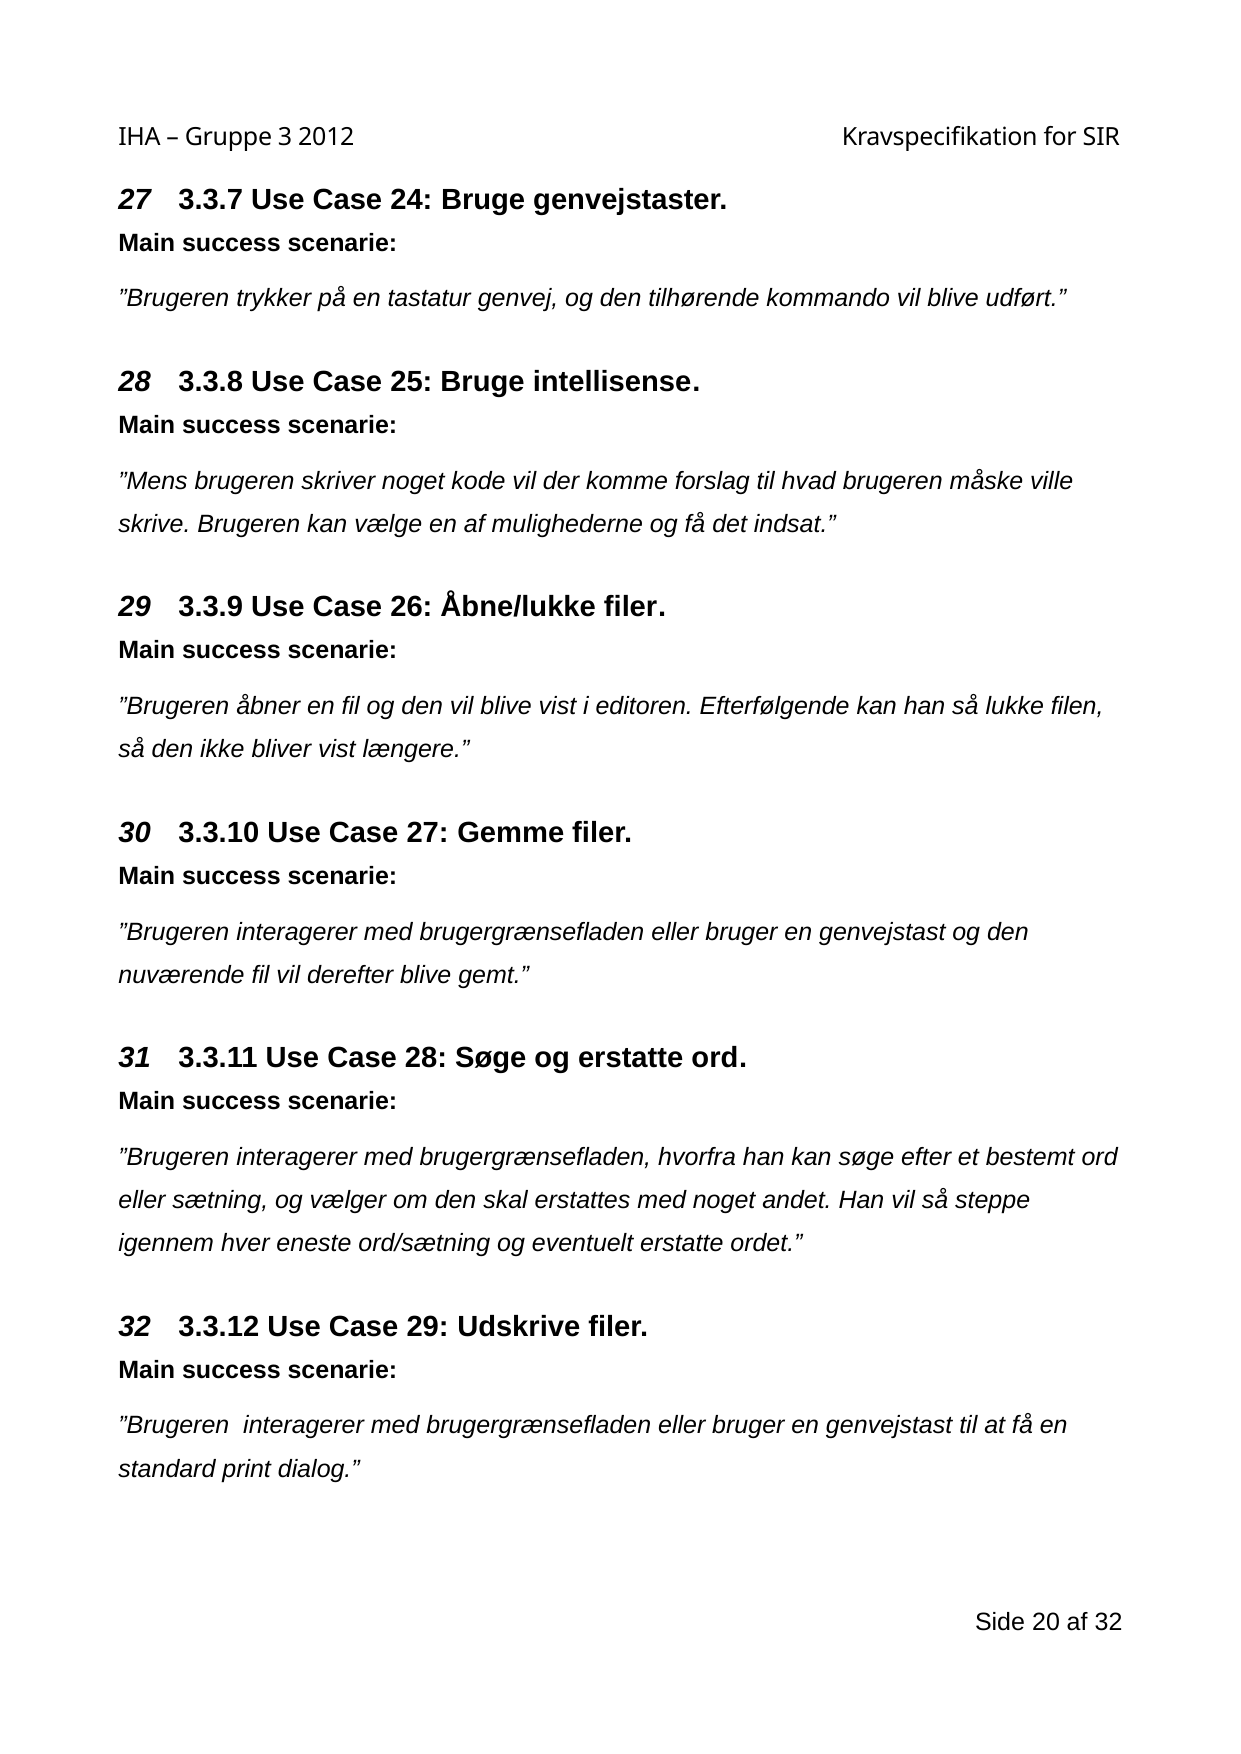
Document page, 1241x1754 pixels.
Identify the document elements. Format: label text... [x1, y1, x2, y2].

subtitle 3.3.7 Use Case 24: Bruge genvejstaster. [118, 182, 1122, 215]
text Main success scenarie: [118, 1355, 1122, 1383]
text ”Brugeren interagerer med brugergrænsefladen, hvorfra han kan søge efter et bestemt ord eller sætning, og vælger om den skal erstattes med noget andet. Han vil så steppe igennem hver eneste ord/sætning og eventuelt erstatte ordet.” [118, 1142, 1122, 1257]
text Main success scenarie: [118, 635, 1122, 664]
text ”Brugeren åbner en fil og den vil blive vist i editoren. Efterfølgende kan han så lukke filen, så den ikke bliver vist længere.” [118, 691, 1122, 763]
subtitle 3.3.12 Use Case 29: Udskrive filer. [118, 1309, 1122, 1342]
subtitle 3.3.9 Use Case 26: Åbne/lukke filer. [118, 589, 1122, 623]
text ”Brugeren interagerer med brugergrænsefladen eller bruger en genvejstast til at få en standard print dialog.” [118, 1410, 1122, 1482]
text Main success scenarie: [118, 861, 1122, 889]
text ”Brugeren trykker på en tastatur genvej, og den tilhørende kommando vil blive udført.” [118, 283, 1122, 312]
text Main success scenarie: [118, 1086, 1122, 1115]
subtitle 3.3.10 Use Case 27: Gemme filer. [118, 815, 1122, 848]
text Main success scenarie: [118, 228, 1122, 256]
subtitle 3.3.11 Use Case 28: Søge og erstatte ord. [118, 1040, 1122, 1074]
text ”Mens brugeren skriver noget kode vil der komme forslag til hvad brugeren måske ville skrive. Brugeren kan vælge en af mulighederne og få det indsat.” [118, 466, 1122, 537]
text Main success scenarie: [118, 410, 1122, 439]
subtitle 3.3.8 Use Case 25: Bruge intellisense. [118, 364, 1122, 397]
text ”Brugeren interagerer med brugergrænsefladen eller bruger en genvejstast og den nuværende fil vil derefter blive gemt.” [118, 916, 1122, 988]
